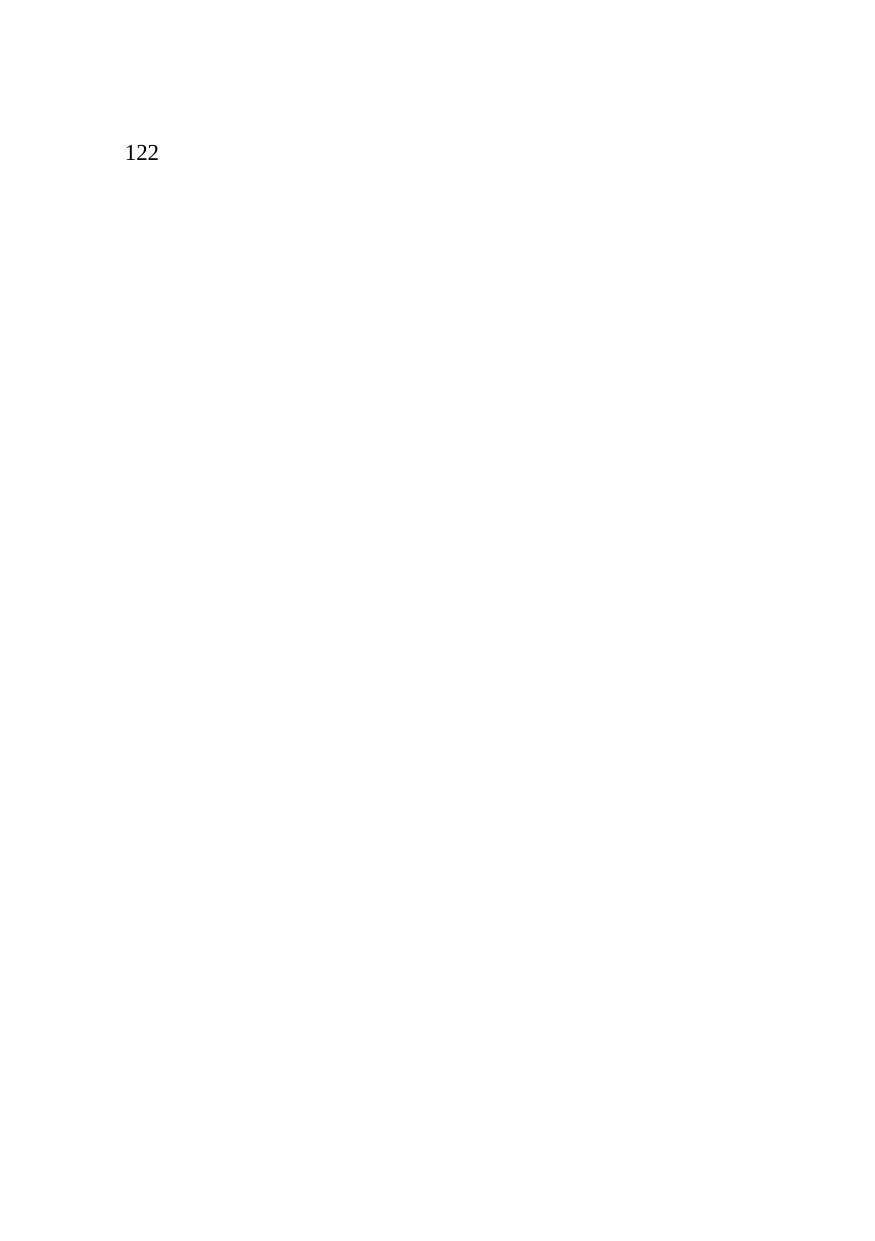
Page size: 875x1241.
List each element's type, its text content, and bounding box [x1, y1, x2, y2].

text 122 [124, 139, 791, 165]
